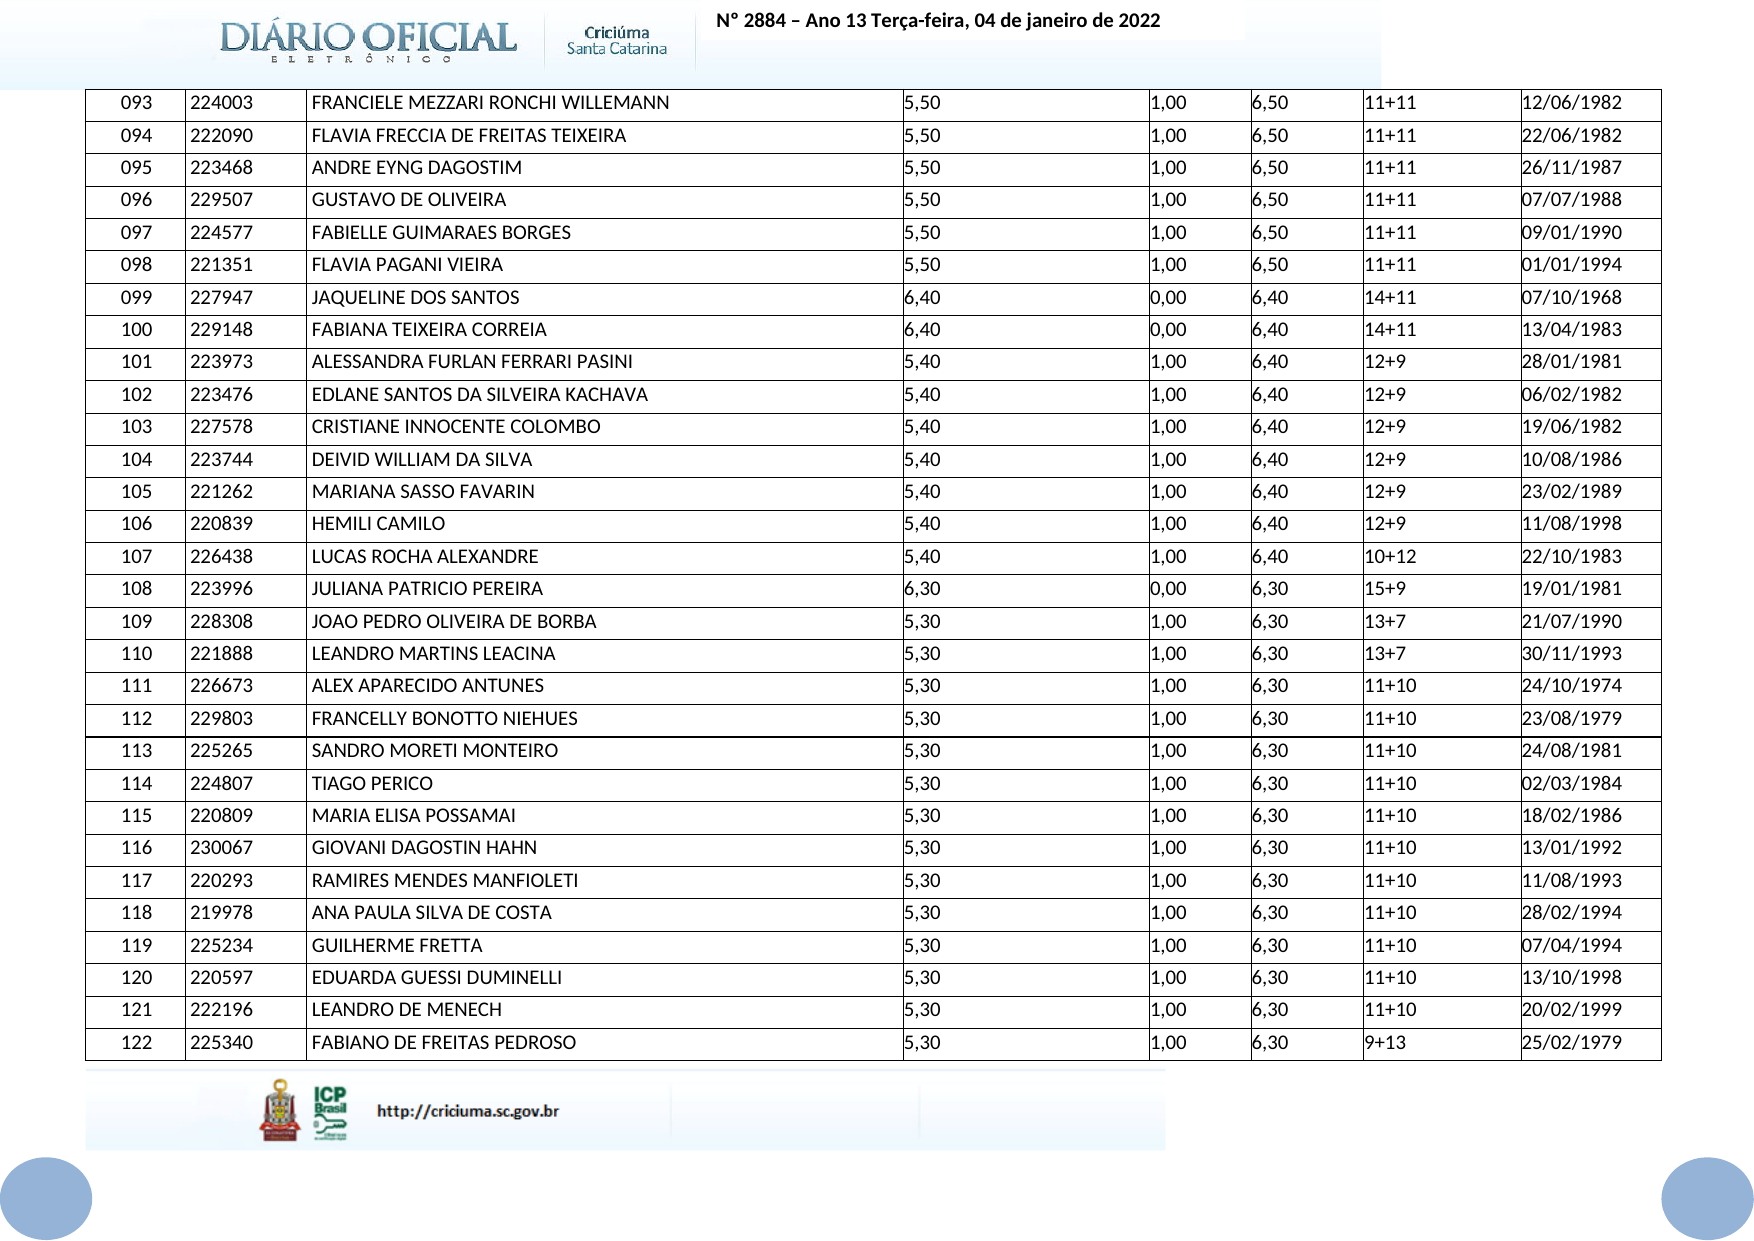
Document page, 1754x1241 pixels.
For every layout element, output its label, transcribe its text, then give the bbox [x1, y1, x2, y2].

table_cell FRANCELLY BONOTTO NIEHUES [307, 705, 903, 736]
table_cell 113 [86, 738, 185, 769]
table_cell 6,30 [1252, 608, 1363, 639]
table_cell 5,30 [904, 770, 1149, 801]
table_cell 1,00 [1150, 122, 1251, 153]
table_cell HEMILI CAMILO [307, 511, 903, 542]
table_cell 28/01/1981 [1522, 349, 1661, 380]
table_cell ANDRE EYNG DAGOSTIM [307, 154, 903, 186]
table_cell 6,50 [1252, 187, 1363, 218]
table_cell 9+13 [1364, 1029, 1521, 1060]
table_cell 5,40 [904, 543, 1149, 574]
table_cell 095 [86, 154, 185, 186]
table_cell 01/01/1994 [1522, 251, 1661, 283]
table_cell 227947 [186, 284, 306, 315]
table_cell 226438 [186, 543, 306, 574]
table_cell 1,00 [1150, 964, 1251, 996]
table_cell 23/08/1979 [1522, 705, 1661, 736]
table_cell 5,30 [904, 932, 1149, 963]
table_cell 094 [86, 122, 185, 153]
table_cell 6,40 [1252, 446, 1363, 477]
table_cell 225265 [186, 738, 306, 769]
table_cell 5,40 [904, 511, 1149, 542]
table_cell 14+11 [1364, 284, 1521, 315]
table_cell 28/02/1994 [1522, 899, 1661, 931]
table_cell 07/07/1988 [1522, 187, 1661, 218]
table_cell 0,00 [1150, 284, 1251, 315]
table_cell 6,30 [904, 575, 1149, 607]
table_cell EDLANE SANTOS DA SILVEIRA KACHAVA [307, 381, 903, 412]
table_cell 104 [86, 446, 185, 477]
table_cell 1,00 [1150, 738, 1251, 769]
table_cell JOAO PEDRO OLIVEIRA DE BORBA [307, 608, 903, 639]
table_cell 12+9 [1364, 381, 1521, 412]
table_cell FLAVIA PAGANI VIEIRA [307, 251, 903, 283]
table_cell 11+10 [1364, 899, 1521, 931]
table_cell 1,00 [1150, 835, 1251, 866]
table_cell 11+10 [1364, 835, 1521, 866]
table_cell 11+10 [1364, 997, 1521, 1028]
table_cell 11+10 [1364, 738, 1521, 769]
table_cell 110 [86, 640, 185, 672]
table_cell LUCAS ROCHA ALEXANDRE [307, 543, 903, 574]
table_cell 223468 [186, 154, 306, 186]
table_cell 12/06/1982 [1522, 90, 1661, 121]
table_cell CRISTIANE INNOCENTE COLOMBO [307, 414, 903, 445]
table_cell 5,30 [904, 964, 1149, 996]
table_cell 10+12 [1364, 543, 1521, 574]
table_cell 12+9 [1364, 446, 1521, 477]
table_cell 5,40 [904, 349, 1149, 380]
table_cell 1,00 [1150, 251, 1251, 283]
table_cell 09/01/1990 [1522, 219, 1661, 250]
table_cell 11+10 [1364, 705, 1521, 736]
table_cell 11+11 [1364, 122, 1521, 153]
table_cell 10/08/1986 [1522, 446, 1661, 477]
table_cell 13+7 [1364, 608, 1521, 639]
table_cell 11+10 [1364, 867, 1521, 898]
table_cell 15+9 [1364, 575, 1521, 607]
table_cell 11+11 [1364, 154, 1521, 186]
table_cell 122 [86, 1029, 185, 1060]
table_cell 6,40 [1252, 316, 1363, 348]
table_cell 226673 [186, 673, 306, 704]
table_cell 100 [86, 316, 185, 348]
table_cell 6,30 [1252, 835, 1363, 866]
table_cell FABIANO DE FREITAS PEDROSO [307, 1029, 903, 1060]
table_cell 1,00 [1150, 381, 1251, 412]
table_cell 225340 [186, 1029, 306, 1060]
table_cell 6,40 [1252, 511, 1363, 542]
table_cell 6,30 [1252, 964, 1363, 996]
table_cell 224577 [186, 219, 306, 250]
table_cell 227578 [186, 414, 306, 445]
table_cell 221888 [186, 640, 306, 672]
table_cell 1,00 [1150, 802, 1251, 833]
table_cell 6,30 [1252, 738, 1363, 769]
table_cell 22/06/1982 [1522, 122, 1661, 153]
table_cell 224003 [186, 90, 306, 121]
table_cell 220293 [186, 867, 306, 898]
table_cell FABIELLE GUIMARAES BORGES [307, 219, 903, 250]
table_cell 0,00 [1150, 575, 1251, 607]
table_cell 20/02/1999 [1522, 997, 1661, 1028]
table_cell 1,00 [1150, 511, 1251, 542]
table_cell 6,30 [1252, 1029, 1363, 1060]
table_cell 07/04/1994 [1522, 932, 1661, 963]
table_cell 11/08/1993 [1522, 867, 1661, 898]
table_cell 096 [86, 187, 185, 218]
table_cell 24/08/1981 [1522, 738, 1661, 769]
table_cell 223744 [186, 446, 306, 477]
table_cell 229803 [186, 705, 306, 736]
table_cell 121 [86, 997, 185, 1028]
table_cell MARIANA SASSO FAVARIN [307, 478, 903, 509]
table_cell 25/02/1979 [1522, 1029, 1661, 1060]
table_cell DEIVID WILLIAM DA SILVA [307, 446, 903, 477]
table_cell 119 [86, 932, 185, 963]
table_cell EDUARDA GUESSI DUMINELLI [307, 964, 903, 996]
table_cell 120 [86, 964, 185, 996]
table_cell 6,30 [1252, 867, 1363, 898]
table_cell 118 [86, 899, 185, 931]
table_cell 11+10 [1364, 770, 1521, 801]
table_cell 5,40 [904, 414, 1149, 445]
table_cell 117 [86, 867, 185, 898]
table_cell 1,00 [1150, 187, 1251, 218]
table_cell 6,30 [1252, 770, 1363, 801]
table_cell RAMIRES MENDES MANFIOLETI [307, 867, 903, 898]
table_cell 223996 [186, 575, 306, 607]
table_cell 101 [86, 349, 185, 380]
table_cell 6,40 [1252, 349, 1363, 380]
table_cell 11+10 [1364, 673, 1521, 704]
table_cell 108 [86, 575, 185, 607]
table_cell 11+10 [1364, 802, 1521, 833]
table_cell 1,00 [1150, 219, 1251, 250]
table_cell 220597 [186, 964, 306, 996]
table_cell 5,40 [904, 478, 1149, 509]
table_cell FABIANA TEIXEIRA CORREIA [307, 316, 903, 348]
table_cell GUILHERME FRETTA [307, 932, 903, 963]
table_cell 1,00 [1150, 154, 1251, 186]
table_cell ANA PAULA SILVA DE COSTA [307, 899, 903, 931]
table_cell 114 [86, 770, 185, 801]
table_cell 5,30 [904, 867, 1149, 898]
table_cell 6,50 [1252, 90, 1363, 121]
table_cell 1,00 [1150, 673, 1251, 704]
table_cell 5,50 [904, 90, 1149, 121]
table_cell 07/10/1968 [1522, 284, 1661, 315]
table_cell JULIANA PATRICIO PEREIRA [307, 575, 903, 607]
table_cell 13/04/1983 [1522, 316, 1661, 348]
table_cell 6,40 [904, 316, 1149, 348]
table_cell 5,30 [904, 835, 1149, 866]
table_cell 5,30 [904, 705, 1149, 736]
table_cell 6,40 [1252, 478, 1363, 509]
table_cell 107 [86, 543, 185, 574]
table_cell 1,00 [1150, 608, 1251, 639]
table_cell 222090 [186, 122, 306, 153]
table_cell 11+11 [1364, 187, 1521, 218]
table_cell ALESSANDRA FURLAN FERRARI PASINI [307, 349, 903, 380]
table_cell 5,30 [904, 802, 1149, 833]
table_cell 6,50 [1252, 219, 1363, 250]
table_cell 221262 [186, 478, 306, 509]
table_cell 5,30 [904, 1029, 1149, 1060]
table_cell 11+11 [1364, 251, 1521, 283]
table_cell 6,40 [1252, 543, 1363, 574]
table_cell 220809 [186, 802, 306, 833]
table_cell 30/11/1993 [1522, 640, 1661, 672]
table_cell 6,30 [1252, 705, 1363, 736]
table_cell 115 [86, 802, 185, 833]
table_cell 13/10/1998 [1522, 964, 1661, 996]
table_cell 221351 [186, 251, 306, 283]
table_cell JAQUELINE DOS SANTOS [307, 284, 903, 315]
table_cell 1,00 [1150, 90, 1251, 121]
table_cell 116 [86, 835, 185, 866]
table_cell SANDRO MORETI MONTEIRO [307, 738, 903, 769]
table_cell 6,50 [1252, 122, 1363, 153]
table_cell 230067 [186, 835, 306, 866]
table_cell LEANDRO DE MENECH [307, 997, 903, 1028]
table_cell 220839 [186, 511, 306, 542]
table_cell 0,00 [1150, 316, 1251, 348]
table_cell 26/11/1987 [1522, 154, 1661, 186]
table_cell FLAVIA FRECCIA DE FREITAS TEIXEIRA [307, 122, 903, 153]
table_cell 5,30 [904, 997, 1149, 1028]
table_cell 23/02/1989 [1522, 478, 1661, 509]
table_cell 12+9 [1364, 349, 1521, 380]
table_cell 18/02/1986 [1522, 802, 1661, 833]
table_cell 225234 [186, 932, 306, 963]
table_cell 228308 [186, 608, 306, 639]
table_cell MARIA ELISA POSSAMAI [307, 802, 903, 833]
table_cell 109 [86, 608, 185, 639]
table_cell 6,50 [1252, 154, 1363, 186]
table_cell 5,30 [904, 738, 1149, 769]
table_cell 222196 [186, 997, 306, 1028]
table_cell 097 [86, 219, 185, 250]
table_cell 111 [86, 673, 185, 704]
table_cell 103 [86, 414, 185, 445]
table_cell LEANDRO MARTINS LEACINA [307, 640, 903, 672]
table_cell 5,50 [904, 251, 1149, 283]
table_cell TIAGO PERICO [307, 770, 903, 801]
table_cell 12+9 [1364, 478, 1521, 509]
table_cell 1,00 [1150, 997, 1251, 1028]
table_cell 1,00 [1150, 543, 1251, 574]
table_cell 13+7 [1364, 640, 1521, 672]
table_cell FRANCIELE MEZZARI RONCHI WILLEMANN [307, 90, 903, 121]
table_cell 106 [86, 511, 185, 542]
table_cell 105 [86, 478, 185, 509]
table_cell 22/10/1983 [1522, 543, 1661, 574]
table_cell 5,50 [904, 154, 1149, 186]
table_cell 5,40 [904, 381, 1149, 412]
table_cell 6,30 [1252, 673, 1363, 704]
table_cell 5,30 [904, 673, 1149, 704]
table_cell 6,40 [904, 284, 1149, 315]
table_cell 19/01/1981 [1522, 575, 1661, 607]
table_cell 11/08/1998 [1522, 511, 1661, 542]
table_cell 098 [86, 251, 185, 283]
table_cell 6,30 [1252, 640, 1363, 672]
table_cell 224807 [186, 770, 306, 801]
table_cell 229507 [186, 187, 306, 218]
table_cell 1,00 [1150, 1029, 1251, 1060]
table_cell 6,30 [1252, 932, 1363, 963]
table_cell 6,30 [1252, 575, 1363, 607]
table_cell 093 [86, 90, 185, 121]
table_cell 1,00 [1150, 770, 1251, 801]
table_cell 229148 [186, 316, 306, 348]
table_cell 6,30 [1252, 802, 1363, 833]
table_cell 5,30 [904, 608, 1149, 639]
table_cell 12+9 [1364, 414, 1521, 445]
table_cell 112 [86, 705, 185, 736]
table_cell 5,50 [904, 219, 1149, 250]
table_cell 11+11 [1364, 90, 1521, 121]
table_cell 5,50 [904, 122, 1149, 153]
table_cell 24/10/1974 [1522, 673, 1661, 704]
table_cell 6,40 [1252, 284, 1363, 315]
table_cell GUSTAVO DE OLIVEIRA [307, 187, 903, 218]
table_cell 19/06/1982 [1522, 414, 1661, 445]
table_cell 11+11 [1364, 219, 1521, 250]
table_cell 1,00 [1150, 932, 1251, 963]
table_cell 14+11 [1364, 316, 1521, 348]
table_cell 6,40 [1252, 414, 1363, 445]
table_cell 1,00 [1150, 446, 1251, 477]
table_cell 1,00 [1150, 414, 1251, 445]
table_cell GIOVANI DAGOSTIN HAHN [307, 835, 903, 866]
table_cell 12+9 [1364, 511, 1521, 542]
table_cell 11+10 [1364, 932, 1521, 963]
table_cell 223476 [186, 381, 306, 412]
table_cell 6,30 [1252, 997, 1363, 1028]
table_cell 11+10 [1364, 964, 1521, 996]
table_cell 6,50 [1252, 251, 1363, 283]
table_cell 06/02/1982 [1522, 381, 1661, 412]
table_cell 1,00 [1150, 349, 1251, 380]
table_cell 1,00 [1150, 705, 1251, 736]
table_cell 13/01/1992 [1522, 835, 1661, 866]
table_cell 1,00 [1150, 899, 1251, 931]
table_cell 102 [86, 381, 185, 412]
table_cell 1,00 [1150, 478, 1251, 509]
table_cell 5,50 [904, 187, 1149, 218]
table_cell 02/03/1984 [1522, 770, 1661, 801]
table_cell 5,40 [904, 446, 1149, 477]
table_cell 1,00 [1150, 867, 1251, 898]
table_cell 6,40 [1252, 381, 1363, 412]
table_cell ALEX APARECIDO ANTUNES [307, 673, 903, 704]
table_cell 5,30 [904, 899, 1149, 931]
table_cell 219978 [186, 899, 306, 931]
table_cell 1,00 [1150, 640, 1251, 672]
table_cell 21/07/1990 [1522, 608, 1661, 639]
table_cell 223973 [186, 349, 306, 380]
table_cell 5,30 [904, 640, 1149, 672]
table_cell 099 [86, 284, 185, 315]
table_cell 6,30 [1252, 899, 1363, 931]
